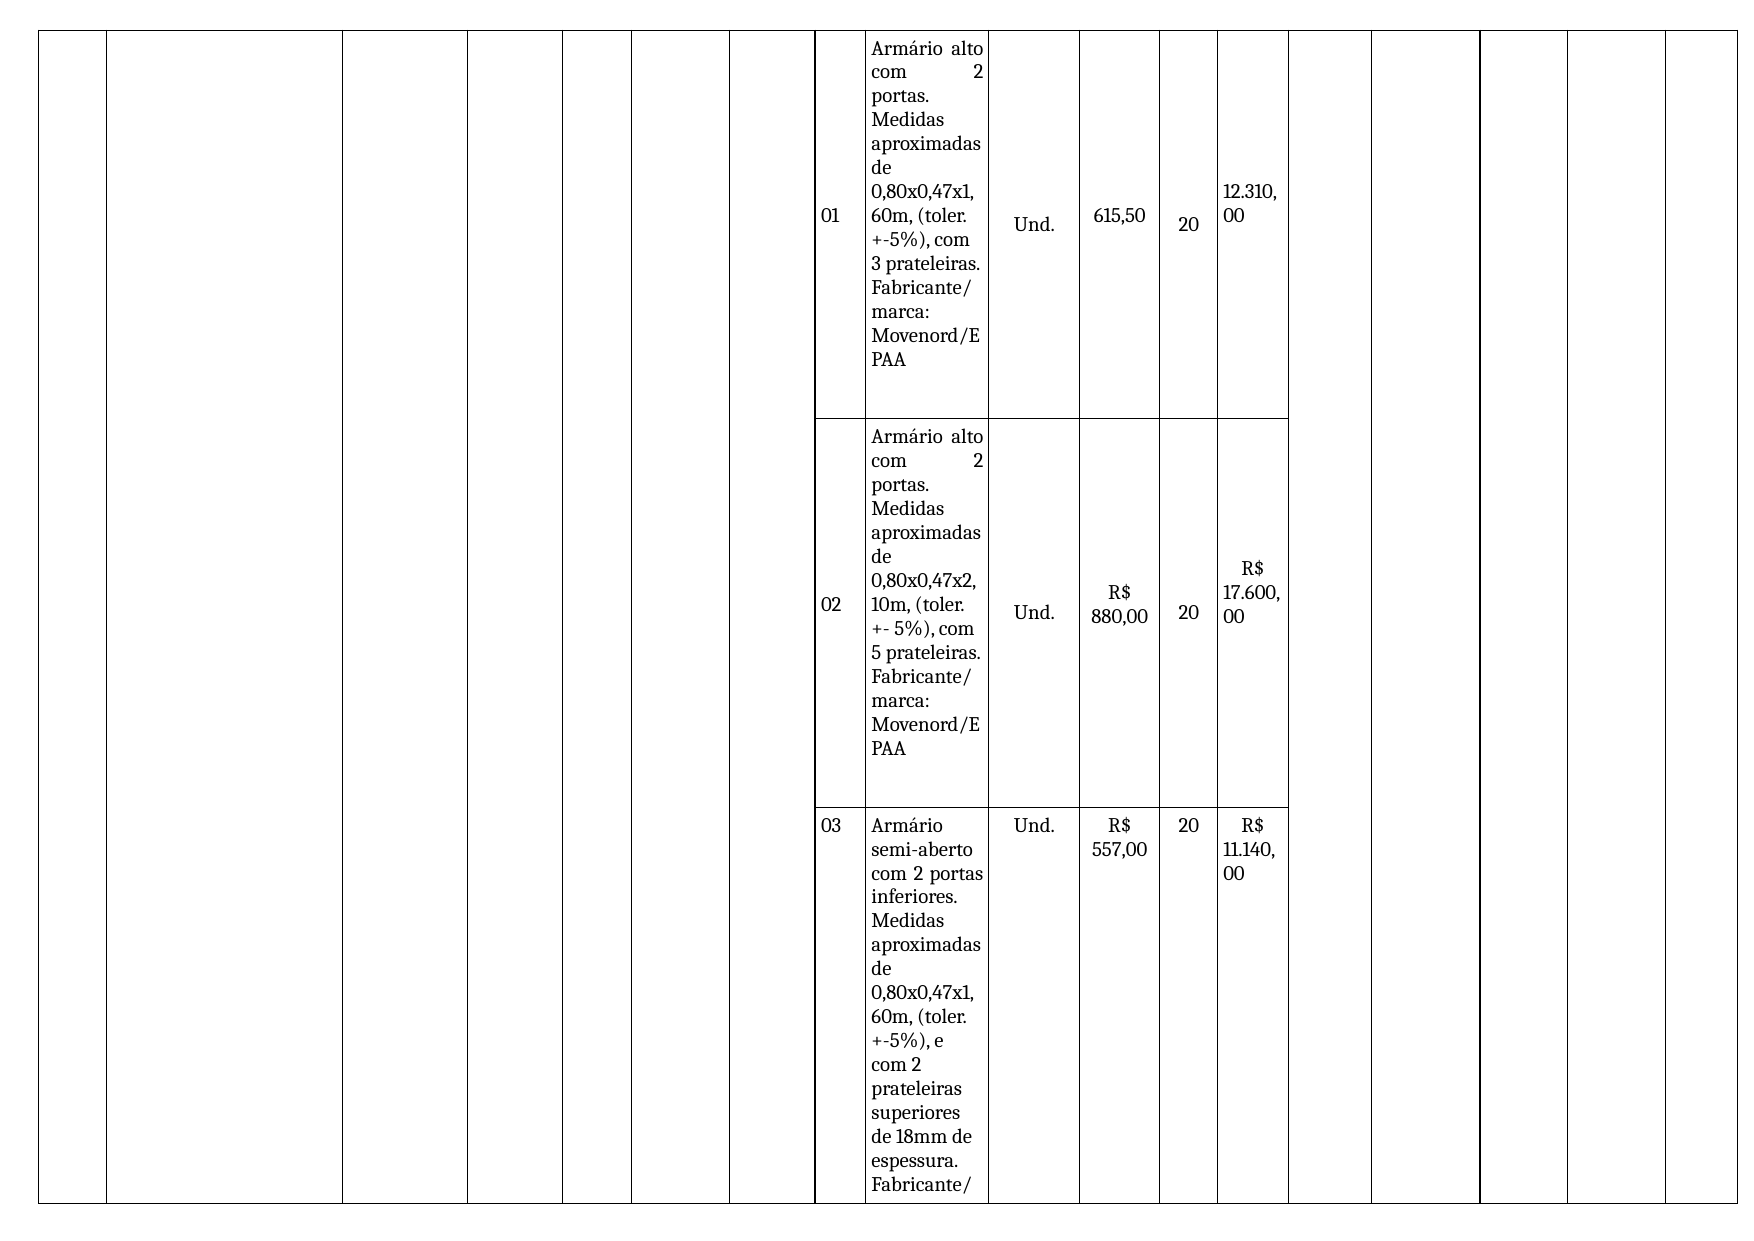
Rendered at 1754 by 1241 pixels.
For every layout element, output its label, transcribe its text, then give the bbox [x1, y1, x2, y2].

table_cell [343, 31, 467, 1202]
table_cell [107, 31, 342, 1202]
table_cell R$ 17.600, 00 [1218, 419, 1288, 807]
table_cell [632, 31, 729, 1202]
table_cell R$ 880,00 [1080, 419, 1159, 807]
table_cell [468, 31, 562, 1202]
table_cell R$ 557,00 [1080, 808, 1159, 1202]
table_cell [563, 31, 631, 1202]
table_cell [1666, 31, 1737, 1202]
table_cell [730, 31, 814, 1202]
table_cell 02 [816, 419, 865, 807]
table_cell Armário alto com 2 portas. Medidas aproximadas de 0,80x0,47x2,10m, (toler. +- 5%), com 5 prateleiras. Fabricante/marca: Movenord/EPAA [866, 419, 988, 807]
table_cell 20 [1160, 808, 1217, 1202]
table_cell [39, 31, 106, 1202]
table_cell [1568, 31, 1665, 1202]
table_cell [1372, 31, 1479, 1202]
table_cell 01 [816, 31, 865, 418]
table_cell [1481, 31, 1567, 1202]
table_cell 615,50 [1080, 31, 1159, 418]
table_cell Armário semi-aberto com 2 portas inferiores. Medidas aproximadas de 0,80x0,47x1,60m, (toler. +-5%), e com 2 prateleiras superiores de 18mm de espessura. Fabricante/ [866, 808, 988, 1202]
table_cell Und. [989, 808, 1079, 1202]
table_cell R$ 11.140, 00 [1218, 808, 1288, 1202]
table_cell 20 [1160, 31, 1217, 418]
table_cell [1289, 31, 1371, 1202]
table_cell 12.310, 00 [1218, 31, 1288, 418]
table_cell Armário alto com 2 portas. Medidas aproximadas de 0,80x0,47x1,60m, (toler. +-5%), com 3 prateleiras. Fabricante/marca: Movenord/EPAA [866, 31, 988, 418]
table_cell 20 [1160, 419, 1217, 807]
table_cell 03 [816, 808, 865, 1202]
table_cell Und. [989, 419, 1079, 807]
table_cell Und. [989, 31, 1079, 418]
